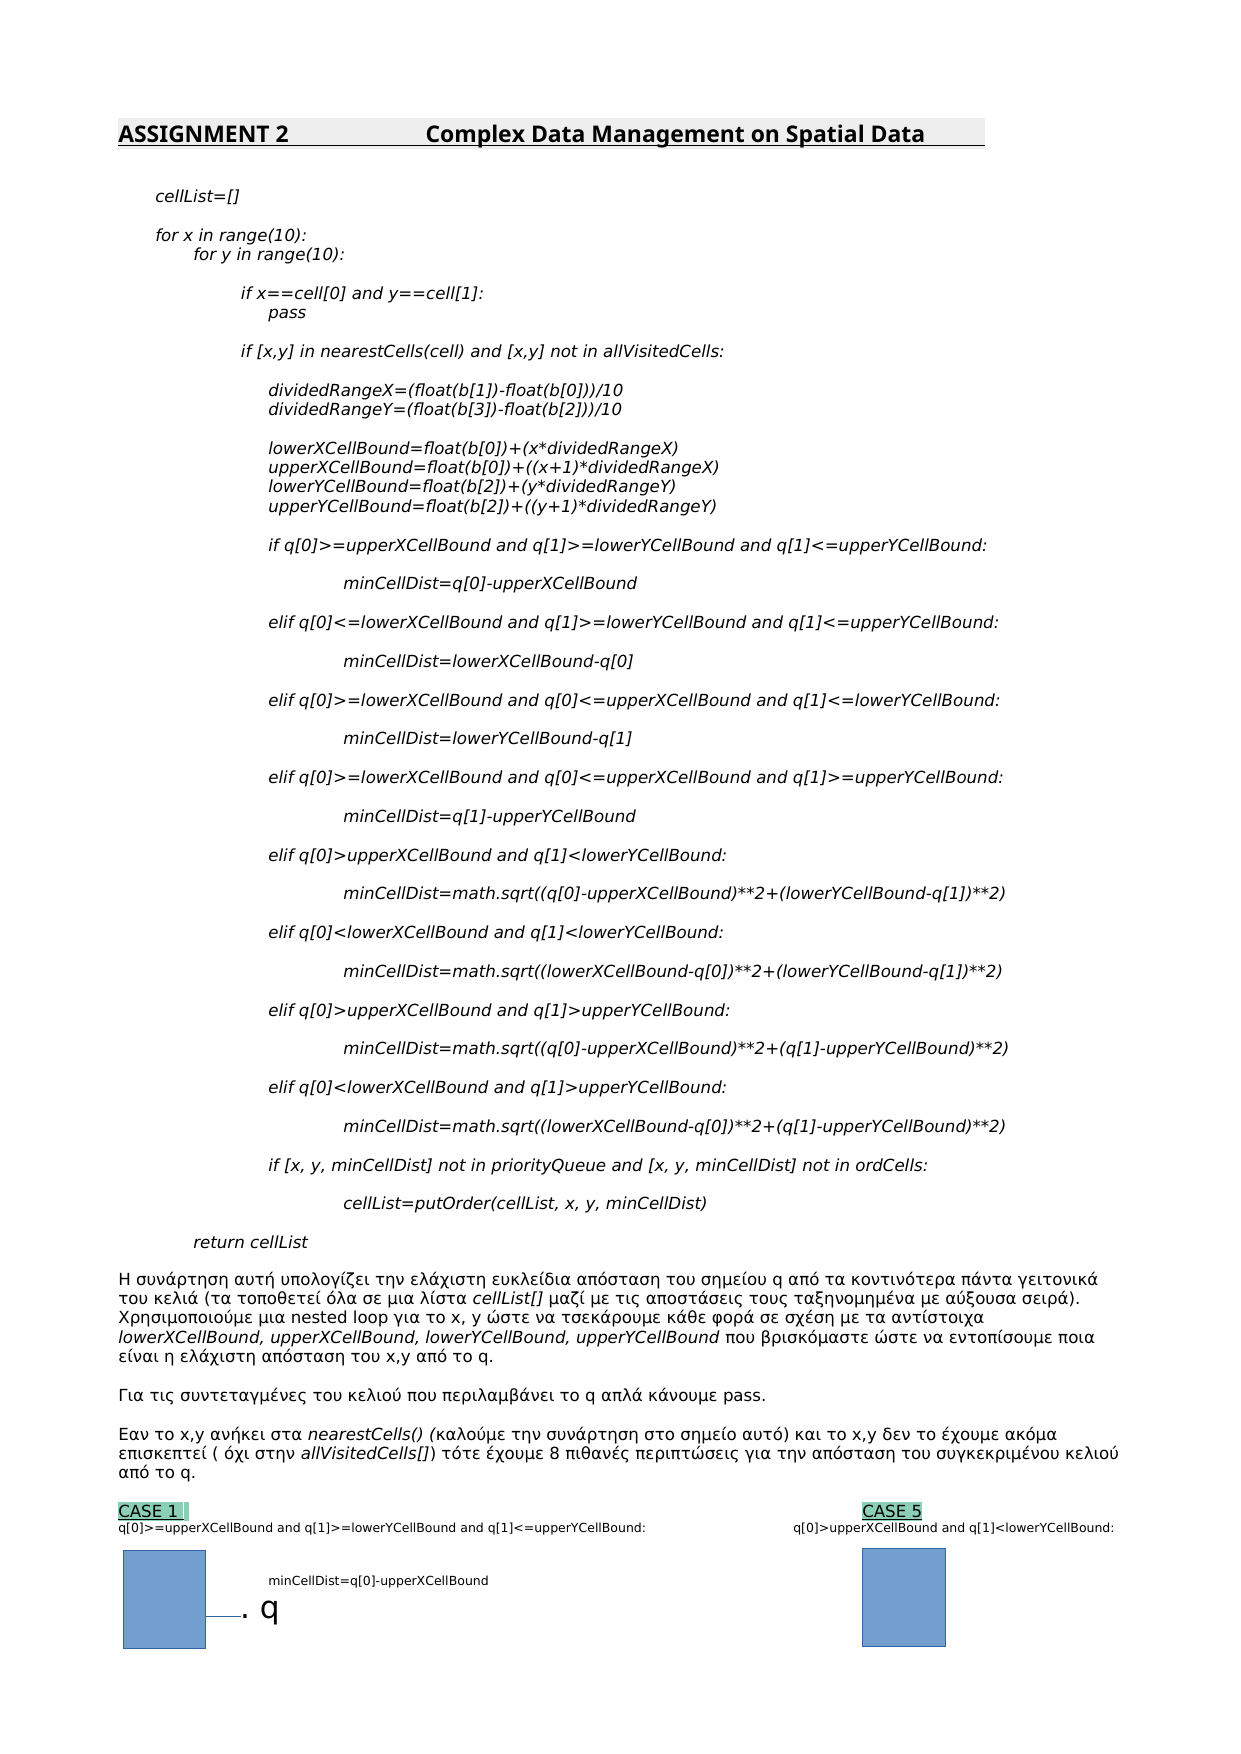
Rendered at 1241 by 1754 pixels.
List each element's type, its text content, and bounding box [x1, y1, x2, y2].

text Χρησιμοποιούμε μια nested loop για το x, y ώστε να τσεκάρουμε κάθε φορά σε σχέση με τα αντίστοιχα lowerXCellBound, upperXCellBound, lowerYCellBound, upperYCellBound που βρισκόμαστε ώστε να εντοπίσουμε ποια είναι η ελάχιστη απόσταση του x,y από το q. [118, 1308, 1122, 1366]
text elif q[0]<lowerXCellBound and q[1]<lowerYCellBound: [118, 923, 1122, 942]
text return cellList [118, 1233, 1122, 1252]
text cellList=putOrder(cellList, x, y, minCellDist) [118, 1194, 1122, 1214]
text Για τις συντεταγμένες του κελιού που περιλαμβάνει το q απλά κάνουμε pass. [118, 1386, 1122, 1405]
text minCellDist=q[0]-upperXCellBound [118, 574, 1122, 594]
text [946, 1570, 1122, 1589]
text minCellDist=lowerXCellBound-q[0] [118, 652, 1122, 671]
text if [x,y] in nearestCells(cell) and [x,y] not in allVisitedCells: [118, 342, 1122, 361]
text for x in range(10): [118, 226, 1122, 245]
text minCellDist=lowerYCellBound-q[1] [118, 729, 1122, 749]
text elif q[0]>=lowerXCellBound and q[0]<=upperXCellBound and q[1]>=upperYCellBound: [118, 768, 1122, 787]
text elif q[0]>=lowerXCellBound and q[0]<=upperXCellBound and q[1]<=lowerYCellBound: [118, 691, 1122, 710]
text [946, 1589, 1122, 1626]
text upperYCellBound=float(b[2])+((y+1)*dividedRangeY) [118, 497, 1122, 516]
text lowerXCellBound=float(b[0])+(x*dividedRangeX) [118, 439, 1122, 458]
text dividedRangeX=(float(b[1])-float(b[0]))/10 [118, 381, 1122, 400]
text if [x, y, minCellDist] not in priorityQueue and [x, y, minCellDist] not in ordCells: [118, 1156, 1122, 1175]
text minCellDist=q[0]-upperXCellBound [206, 1570, 862, 1589]
text dividedRangeY=(float(b[3])-float(b[2]))/10 [118, 400, 1122, 419]
text pass [118, 303, 1122, 322]
text CASE 1 CASE 5 [118, 1502, 1122, 1521]
text minCellDist=math.sqrt((lowerXCellBound-q[0])**2+(lowerYCellBound-q[1])**2) [118, 962, 1122, 981]
text elif q[0]>upperXCellBound and q[1]>upperYCellBound: [118, 1001, 1122, 1020]
text Εαν το x,y ανήκει στα nearestCells() (καλούμε την συνάρτηση στο σημείο αυτό) και το x,y δεν το έχουμε ακόμα επισκεπτεί ( όχι στην allVisitedCells[]) τότε έχουμε 8 πιθανές περιπτώσεις για την απόσταση του συγκεκριμένου κελιού από το q. [118, 1424, 1122, 1482]
text upperXCellBound=float(b[0])+((x+1)*dividedRangeX) [118, 458, 1122, 477]
text elif q[0]<=lowerXCellBound and q[1]>=lowerYCellBound and q[1]<=upperYCellBound: [118, 613, 1122, 632]
text cellList=[] [118, 187, 1122, 206]
text elif q[0]>upperXCellBound and q[1]<lowerYCellBound: [118, 846, 1122, 865]
text if x==cell[0] and y==cell[1]: [118, 284, 1122, 303]
text . q [206, 1589, 862, 1626]
text minCellDist=math.sqrt((q[0]-upperXCellBound)**2+(lowerYCellBound-q[1])**2) [118, 884, 1122, 904]
text if q[0]>=upperXCellBound and q[1]>=lowerYCellBound and q[1]<=upperYCellBound: [118, 536, 1122, 555]
text minCellDist=math.sqrt((q[0]-upperXCellBound)**2+(q[1]-upperYCellBound)**2) [118, 1039, 1122, 1059]
text lowerYCellBound=float(b[2])+(y*dividedRangeY) [118, 477, 1122, 497]
text q[0]>=upperXCellBound and q[1]>=lowerYCellBound and q[1]<=upperYCellBound: q[0]>upperXCellBound and q[1]<lowerYCellBound: [118, 1521, 1122, 1536]
text for y in range(10): [118, 245, 1122, 264]
text Η συνάρτηση αυτή υπολογίζει την ελάχιστη ευκλείδια απόσταση του σημείου q από τα κοντινότερα πάντα γειτονικά του κελιά (τα τοποθετεί όλα σε μια λίστα cellList[] μαζί με τις αποστάσεις τους ταξηνομημένα με αύξουσα σειρά). [118, 1269, 1122, 1308]
text [118, 1589, 123, 1626]
text minCellDist=q[1]-upperYCellBound [118, 807, 1122, 826]
text minCellDist=math.sqrt((lowerXCellBound-q[0])**2+(q[1]-upperYCellBound)**2) [118, 1117, 1122, 1136]
text elif q[0]<lowerXCellBound and q[1]>upperYCellBound: [118, 1078, 1122, 1097]
